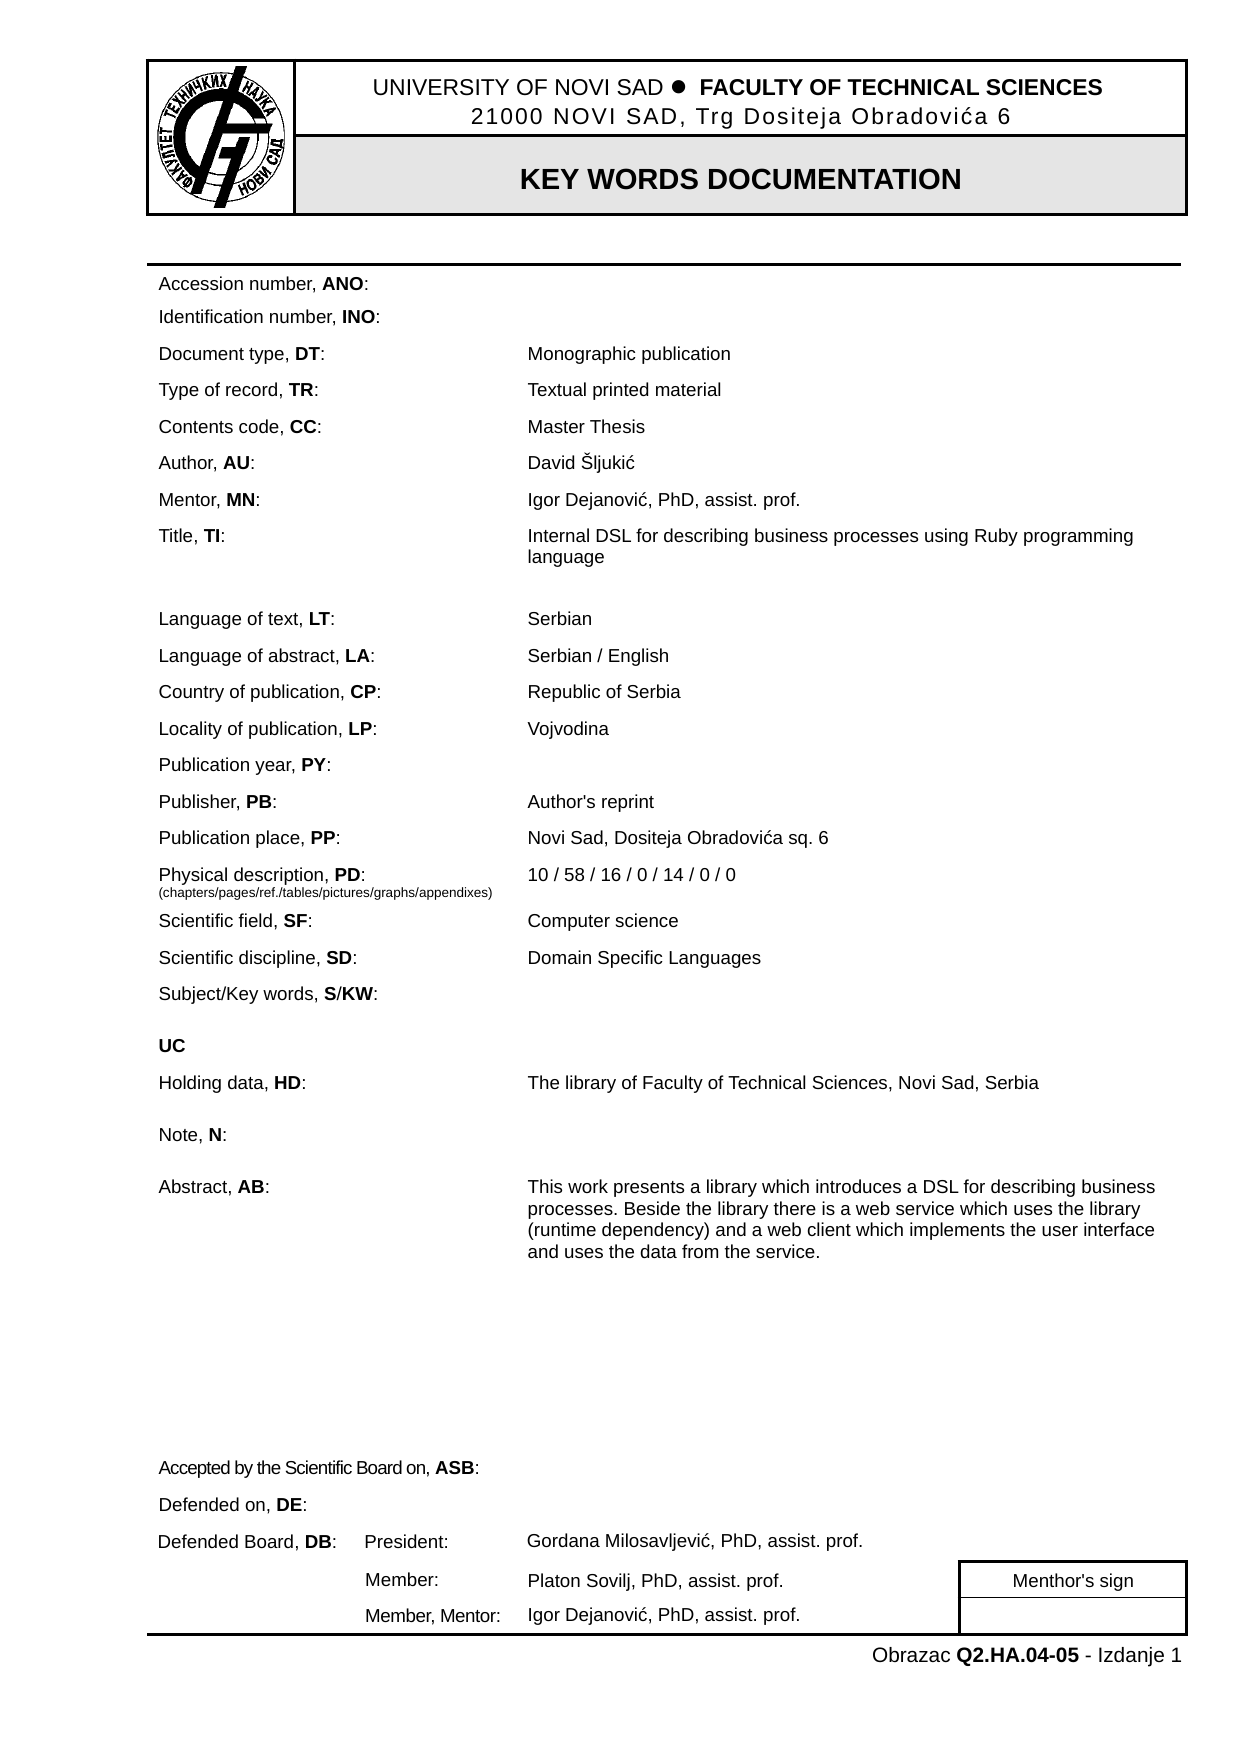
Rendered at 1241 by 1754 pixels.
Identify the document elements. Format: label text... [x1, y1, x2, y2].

table_cell Platon Sovilj, PhD, assist. prof. [516, 1560, 958, 1597]
table_header [149, 62, 293, 213]
table_cell [1181, 638, 1187, 675]
table_cell Serbian [516, 602, 1181, 638]
table_cell [1181, 748, 1187, 784]
table_cell The library of Faculty of Technical Sciences, Novi Sad, Serbia [516, 1065, 1181, 1117]
table_cell [516, 300, 1181, 336]
table_cell Computer science [516, 904, 1181, 940]
table_cell [1181, 1487, 1187, 1524]
table_header UNIVERSITY OF NOVI SAD  FACULTY OF TECHNICAL SCIENCES 21000 NOVI SAD, Trg Dositeja Obradovića 6 [296, 62, 1185, 133]
table_cell Publication place, PP: [147, 821, 516, 857]
table_cell [1181, 1170, 1187, 1451]
table_cell [1181, 711, 1187, 748]
table_cell Scientific discipline, SD: [147, 940, 516, 977]
table_cell [1181, 940, 1187, 977]
table_header Accession number, ANO: [147, 266, 516, 300]
table_cell [959, 1524, 1187, 1560]
table_cell [516, 1118, 1181, 1169]
table_cell Author's reprint [516, 784, 1181, 821]
table_cell [1181, 482, 1187, 518]
table_cell KEY WORDS DOCUMENTATION [296, 137, 1185, 213]
table_cell Textual printed material [516, 373, 1181, 409]
table_cell Note, N: [147, 1118, 516, 1169]
table_cell David Šljukić [516, 446, 1181, 482]
table_cell [1181, 821, 1187, 857]
table_cell Menthor's sign [961, 1563, 1185, 1597]
table_cell Country of publication, CP: [147, 675, 516, 711]
table_cell [1181, 409, 1187, 446]
table_cell Document type, DT: [147, 336, 516, 373]
table_cell Igor Dejanović, PhD, assist. prof. [516, 1597, 958, 1633]
table_cell Republic of Serbia [516, 675, 1181, 711]
table_cell Type of record, TR: [147, 373, 516, 409]
table_cell [1181, 1118, 1187, 1169]
table_cell [516, 1487, 1181, 1524]
table_cell Accepted by the Scientific Board on, ASB: [147, 1451, 516, 1487]
table_cell [1181, 1065, 1187, 1117]
table_cell Physical description, PD: (chapters/pages/ref./tables/pictures/graphs/appendixes) [147, 857, 516, 904]
table_cell [1181, 977, 1187, 1029]
table_cell Member: [354, 1560, 516, 1597]
table_cell [516, 1451, 1181, 1487]
text Obrazac Q2.НА.04-05 - Izdanje 1 [147, 1642, 1182, 1666]
picture [157, 66, 285, 208]
table_cell Serbian / English [516, 638, 1181, 675]
table_cell 10 / 58 / 16 / 0 / 14 / 0 / 0 [516, 857, 1181, 904]
table_cell Holding data, HD: [147, 1065, 516, 1117]
table_cell Mentor, MN: [147, 482, 516, 518]
table_cell Language of abstract, LA: [147, 638, 516, 675]
table_cell Abstract, AB: [147, 1170, 516, 1451]
table_cell [1181, 336, 1187, 373]
table_cell Member, Mentor: [354, 1597, 516, 1633]
table_cell Defended Board, DB: [147, 1524, 354, 1560]
table_cell Scientific field, SF: [147, 904, 516, 940]
table_cell This work presents a library which introduces a DSL for describing business processes. Beside the library there is a web service which uses the library (runtime dependency) and a web client which implements the user interface and uses the data from the service. [516, 1170, 1181, 1451]
table_cell [147, 1560, 354, 1597]
table_cell Domain Specific Languages [516, 940, 1181, 977]
table_cell [516, 1029, 1181, 1065]
table_cell Language of text, LT: [147, 602, 516, 638]
table_cell [1181, 784, 1187, 821]
table_cell Master Thesis [516, 409, 1181, 446]
table_cell [1181, 675, 1187, 711]
table_cell [1181, 1451, 1187, 1487]
table_cell [1181, 1029, 1187, 1065]
table_cell [1181, 519, 1187, 602]
table_cell Subject/Key words, S/KW: [147, 977, 516, 1029]
table_cell Igor Dejanović, PhD, assist. prof. [516, 482, 1181, 518]
table_cell [1181, 857, 1187, 904]
table_cell Defended on, DE: [147, 1487, 516, 1524]
table_cell [516, 748, 1181, 784]
table_cell Internal DSL for describing business processes using Ruby programming language [516, 519, 1181, 602]
table_cell [1181, 373, 1187, 409]
table_cell [1181, 602, 1187, 638]
table_cell Title, TI: [147, 519, 516, 602]
table_cell [1181, 300, 1187, 336]
table_cell President: [354, 1524, 516, 1560]
table_cell Locality of publication, LP: [147, 711, 516, 748]
table_cell Publication year, PY: [147, 748, 516, 784]
table_cell Novi Sad, Dositeja Obradovića sq. 6 [516, 821, 1181, 857]
table_cell [1181, 446, 1187, 482]
table_cell [516, 977, 1181, 1029]
table_cell Publisher, PB: [147, 784, 516, 821]
table_cell [1181, 904, 1187, 940]
table_cell Identification number, INO: [147, 300, 516, 336]
table_header [1181, 263, 1187, 300]
table_cell Contents code, CC: [147, 409, 516, 446]
table_cell Monographic publication [516, 336, 1181, 373]
table_cell Author, AU: [147, 446, 516, 482]
table_cell Gordana Milosavljević, PhD, assist. prof. [516, 1524, 959, 1560]
table_cell [961, 1598, 1185, 1633]
table_cell [147, 1597, 354, 1633]
table_cell Vojvodina [516, 711, 1181, 748]
table_cell UC [147, 1029, 516, 1065]
table_header [516, 266, 1181, 300]
